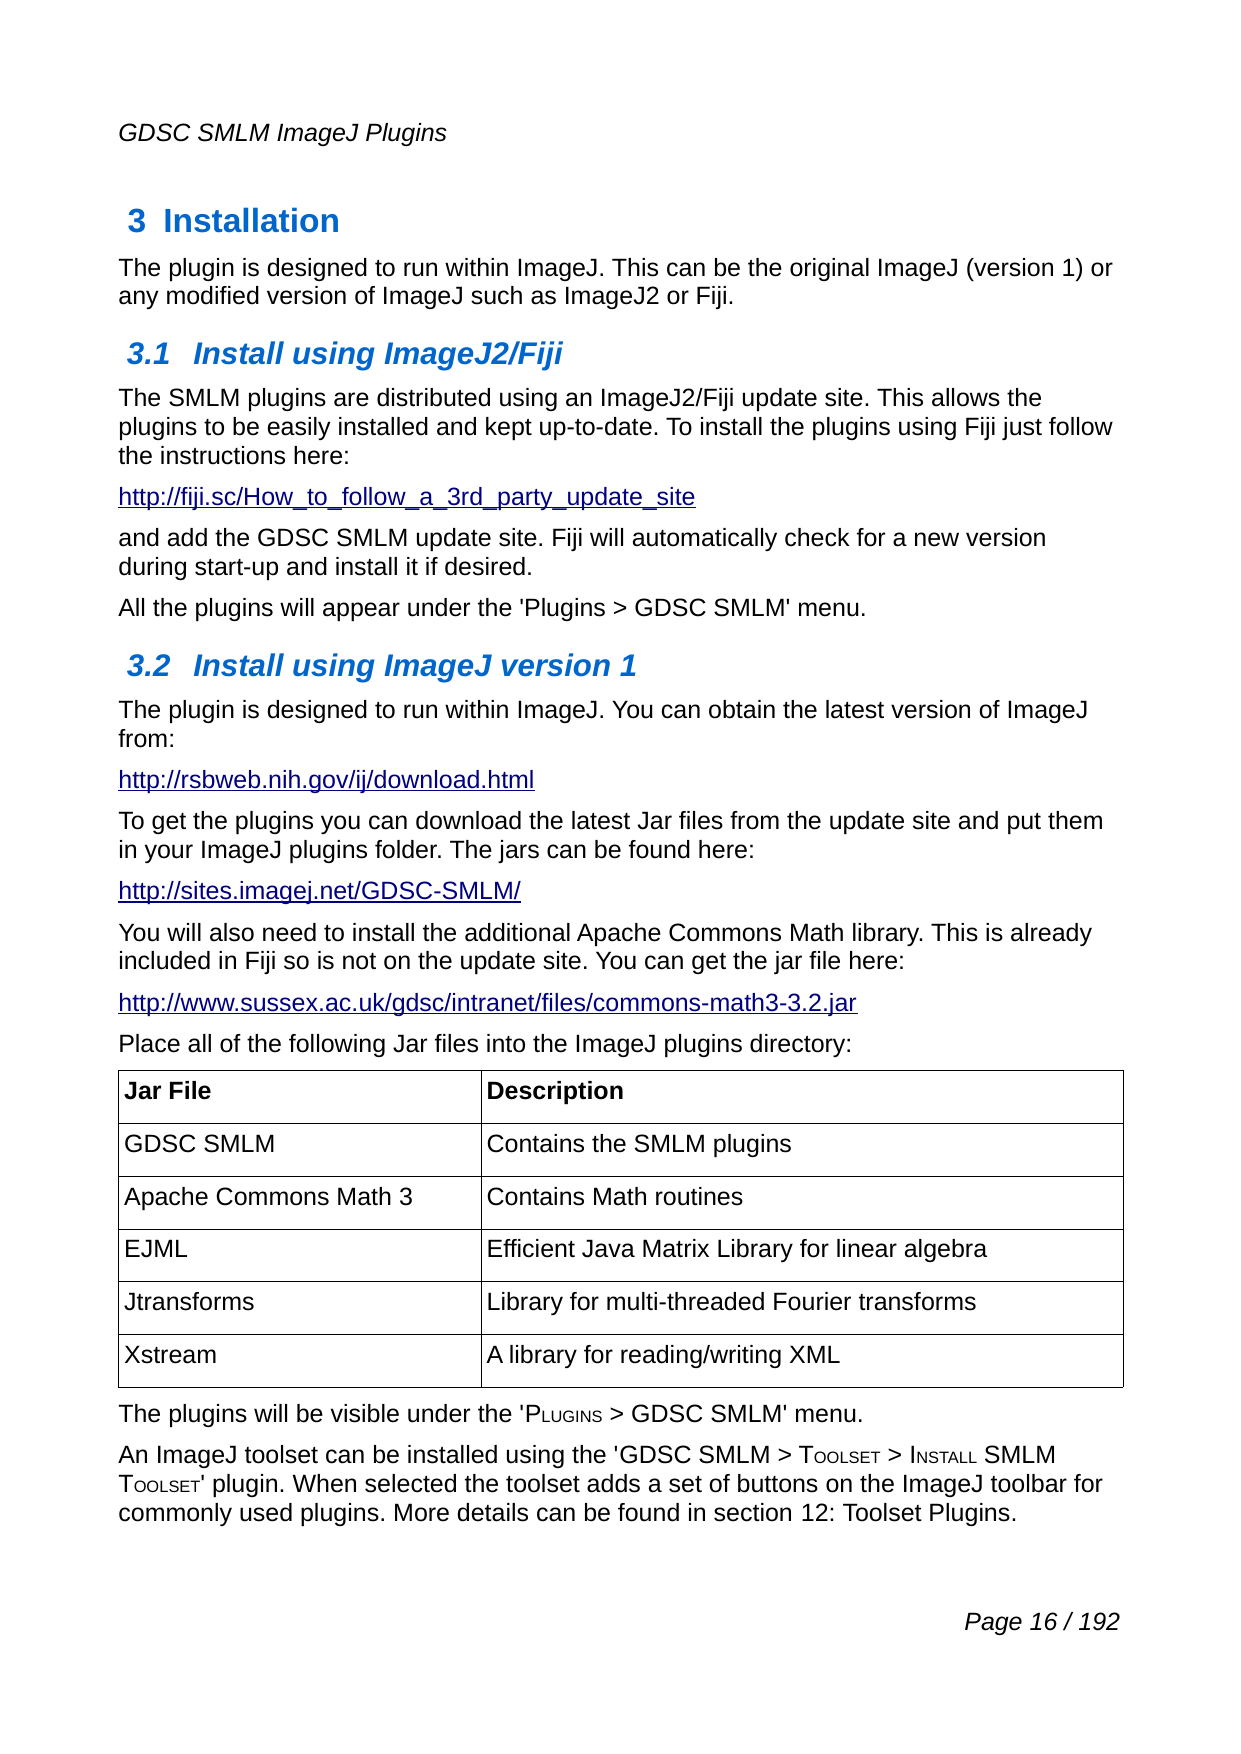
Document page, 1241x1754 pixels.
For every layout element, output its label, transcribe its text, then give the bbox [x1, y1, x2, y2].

text To get the plugins you can download the latest Jar files from the update site and put them in your ImageJ plugins folder. The jars can be found here: [118, 806, 1122, 864]
text All the plugins will appear under the 'Plugins > GDSC SMLM' menu. [118, 593, 1122, 622]
text http://sites.imagej.net/GDSC-SMLM/ [118, 876, 1122, 905]
table_cell Xstream [119, 1335, 481, 1387]
text The plugin is designed to run within ImageJ. This can be the original ImageJ (version 1) or any modified version of ImageJ such as ImageJ2 or Fiji. [118, 252, 1122, 310]
text Place all of the following Jar files into the ImageJ plugins directory: [118, 1029, 1122, 1057]
table_cell GDSC SMLM [119, 1124, 481, 1176]
text An ImageJ toolset can be installed using the 'GDSC SMLM > Toolset > Install SMLM Toolset' plugin. When selected the toolset adds a set of buttons on the ImageJ toolbar for commonly used plugins. More details can be found in section 12: Toolset Plugins. [118, 1441, 1122, 1527]
table_header Description [482, 1071, 1123, 1123]
text You will also need to install the additional Apache Commons Math library. This is already included in Fiji so is not on the update site. You can get the jar file here: [118, 917, 1122, 975]
subtitle Install using ImageJ version 1 [118, 647, 1122, 683]
subtitle Install using ImageJ2/Fiji [118, 335, 1122, 371]
subtitle Installation [118, 201, 1122, 240]
table_cell Library for multi-threaded Fourier transforms [482, 1282, 1123, 1334]
text The plugin is designed to run within ImageJ. You can obtain the latest version of ImageJ from: [118, 695, 1122, 752]
table_header Jar File [119, 1071, 481, 1123]
text The SMLM plugins are distributed using an ImageJ2/Fiji update site. This allows the plugins to be easily installed and kept up-to-date. To install the plugins using Fiji just follow the instructions here: [118, 383, 1122, 469]
table_cell A library for reading/writing XML [482, 1335, 1123, 1387]
table_cell EJML [119, 1230, 481, 1281]
table_cell Apache Commons Math 3 [119, 1177, 481, 1228]
text and add the GDSC SMLM update site. Fiji will automatically check for a new version during start-up and install it if desired. [118, 523, 1122, 581]
table_cell Jtransforms [119, 1282, 481, 1334]
text http://rsbweb.nih.gov/ij/download.html [118, 765, 1122, 794]
table_cell Contains Math routines [482, 1177, 1123, 1228]
table_cell Contains the SMLM plugins [482, 1124, 1123, 1176]
text The plugins will be visible under the 'Plugins > GDSC SMLM' menu. [118, 1399, 1122, 1428]
text http://www.sussex.ac.uk/gdsc/intranet/files/commons-math3-3.2.jar [118, 987, 1122, 1016]
text http://fiji.sc/How_to_follow_a_3rd_party_update_site [118, 482, 1122, 511]
table_cell Efficient Java Matrix Library for linear algebra [482, 1230, 1123, 1281]
